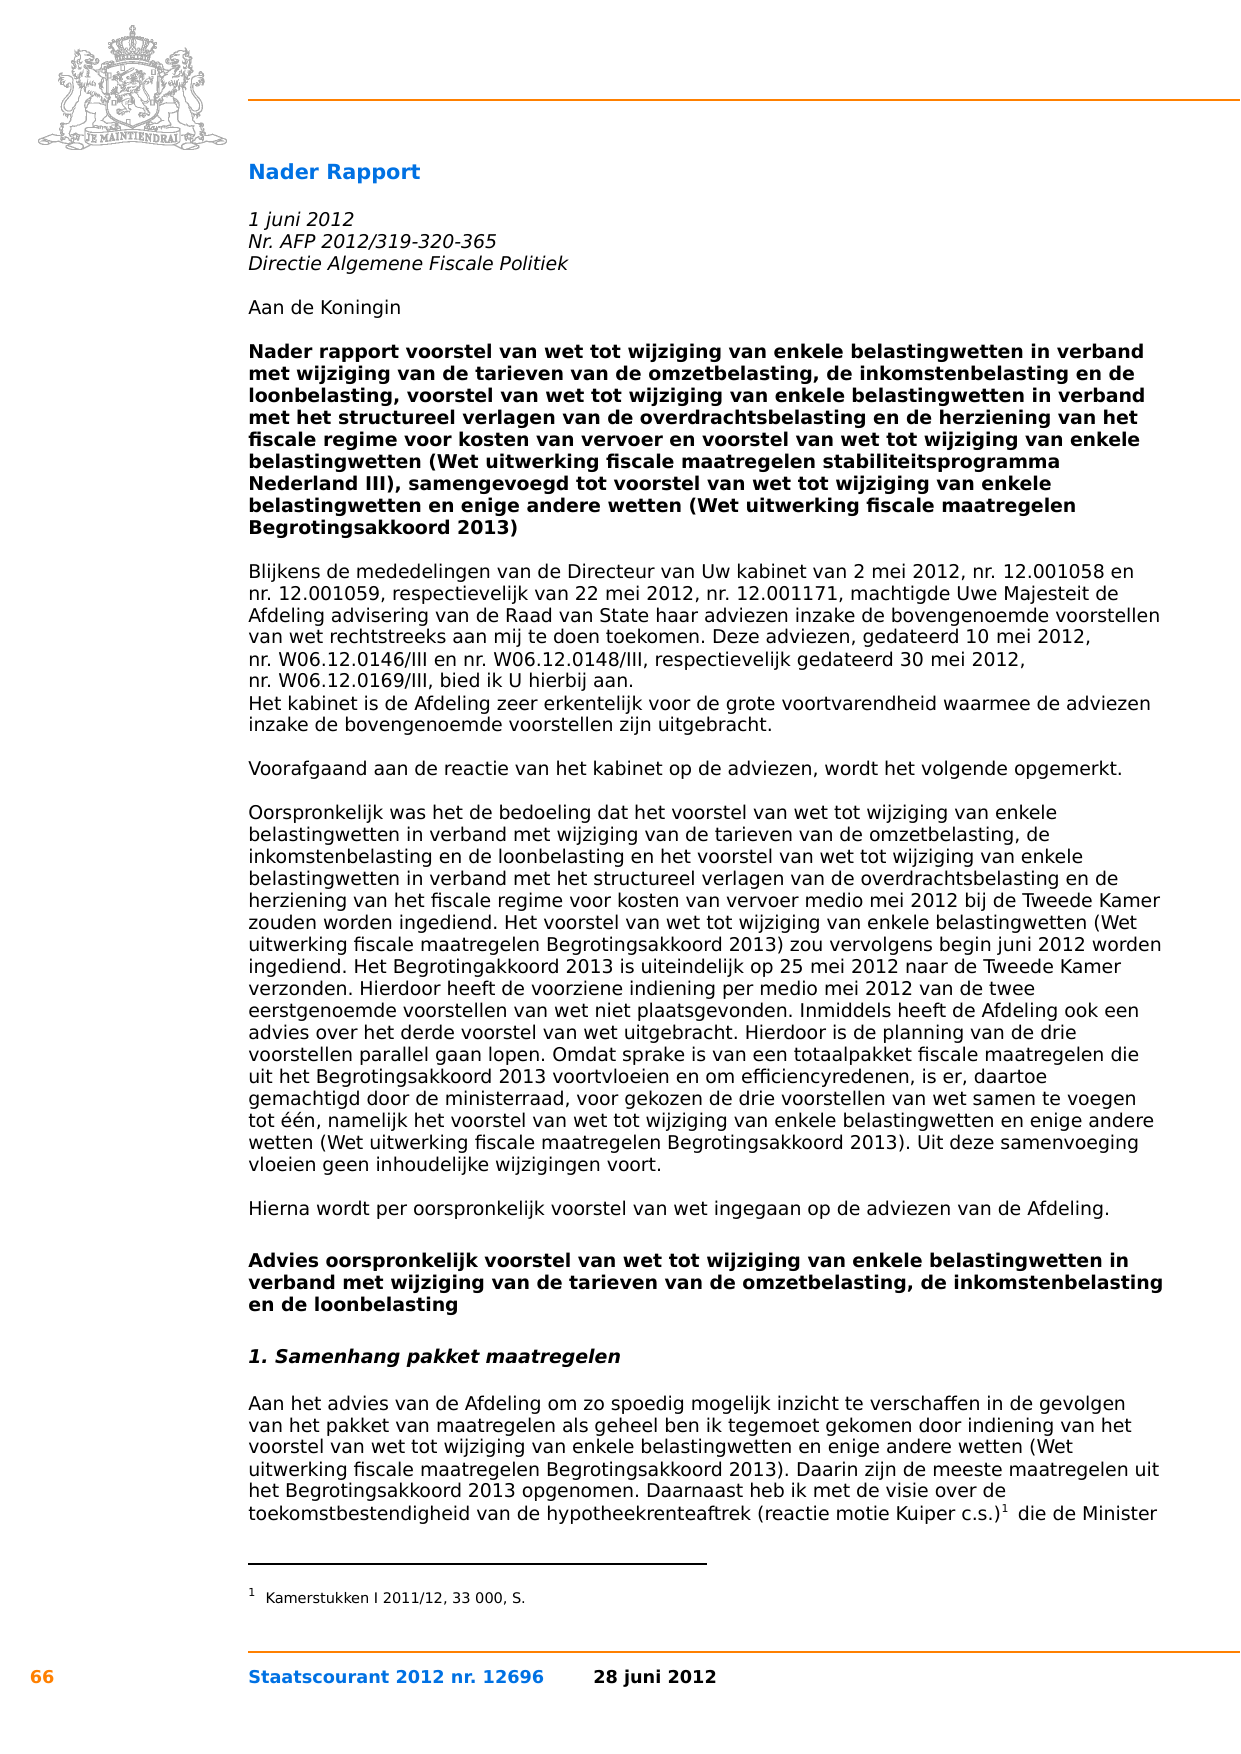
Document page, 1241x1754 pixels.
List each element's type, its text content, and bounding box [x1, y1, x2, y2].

text Aan het advies van de Afdeling om zo spoedig mogelijk inzicht te verschaffen in de gevolgen van het pakket van maatregelen als geheel ben ik tegemoet gekomen door indiening van het voorstel van wet tot wijziging van enkele belastingwetten en enige andere wetten (Wet uitwerking fiscale maatregelen Begrotingsakkoord 2013). Daarin zijn de meeste maatregelen uit het Begrotingsakkoord 2013 opgenomen. Daarnaast heb ik met de visie over de toekomstbestendigheid van de hypotheekrenteaftrek (reactie motie Kuiper c.s.) die de Minister [248, 1392, 1163, 1524]
picture [38, 25, 227, 150]
text 1 juni 2012 [248, 209, 1163, 231]
text Blijkens de mededelingen van de Directeur van Uw kabinet van 2 mei 2012, nr. 12.001058 en nr. 12.001059, respectievelijk van 22 mei 2012, nr. 12.001171, machtigde Uwe Majesteit de Afdeling advisering van de Raad van State haar adviezen inzake de bovengenoemde voorstellen van wet rechtstreeks aan mij te doen toekomen. Deze adviezen, gedateerd 10 mei 2012, nr. W06.12.0146/III en nr. W06.12.0148/III, respectievelijk gedateerd 30 mei 2012, nr. W06.12.0169/III, bied ik U hierbij aan. [248, 561, 1163, 692]
text Kamerstukken I 2011/12, 33 000, S. [248, 1586, 1163, 1608]
text Directie Algemene Fiscale Politiek [248, 253, 1163, 275]
text Nr. AFP 2012/319-320-365 [248, 231, 1163, 253]
subtitle Nader Rapport [248, 160, 1163, 184]
text Oorspronkelijk was het de bedoeling dat het voorstel van wet tot wijziging van enkele belastingwetten in verband met wijziging van de tarieven van de omzetbelasting, de inkomstenbelasting en de loonbelasting en het voorstel van wet tot wijziging van enkele belastingwetten in verband met het structureel verlagen van de overdrachtsbelasting en de herziening van het fiscale regime voor kosten van vervoer medio mei 2012 bij de Tweede Kamer zouden worden ingediend. Het voorstel van wet tot wijziging van enkele belastingwetten (Wet uitwerking fiscale maatregelen Begrotingsakkoord 2013) zou vervolgens begin juni 2012 worden ingediend. Het Begrotingakkoord 2013 is uiteindelijk op 25 mei 2012 naar de Tweede Kamer verzonden. Hierdoor heeft de voorziene indiening per medio mei 2012 van de twee eerstgenoemde voorstellen van wet niet plaatsgevonden. Inmiddels heeft de Afdeling ook een advies over het derde voorstel van wet uitgebracht. Hierdoor is de planning van de drie voorstellen parallel gaan lopen. Omdat sprake is van een totaalpakket fiscale maatregelen die uit het Begrotingsakkoord 2013 voortvloeien en om efficiencyredenen, is er, daartoe gemachtigd door de ministerraad, voor gekozen de drie voorstellen van wet samen te voegen tot één, namelijk het voorstel van wet tot wijziging van enkele belastingwetten en enige andere wetten (Wet uitwerking fiscale maatregelen Begrotingsakkoord 2013). Uit deze samenvoeging vloeien geen inhoudelijke wijzigingen voort. [248, 802, 1163, 1176]
text Het kabinet is de Afdeling zeer erkentelijk voor de grote voortvarendheid waarmee de adviezen inzake de bovengenoemde voorstellen zijn uitgebracht. [248, 692, 1163, 736]
text Hierna wordt per oorspronkelijk voorstel van wet ingegaan op de adviezen van de Afdeling. [248, 1198, 1163, 1219]
text Aan de Koningin [248, 297, 1163, 319]
text Voorafgaand aan de reactie van het kabinet op de adviezen, wordt het volgende opgemerkt. [248, 758, 1163, 780]
text Nader rapport voorstel van wet tot wijziging van enkele belastingwetten in verband met wijziging van de tarieven van de omzetbelasting, de inkomstenbelasting en de loonbelasting, voorstel van wet tot wijziging van enkele belastingwetten in verband met het structureel verlagen van de overdrachtsbelasting en de herziening van het fiscale regime voor kosten van vervoer en voorstel van wet tot wijziging van enkele belastingwetten (Wet uitwerking fiscale maatregelen stabiliteitsprogramma Nederland III), samengevoegd tot voorstel van wet tot wijziging van enkele belastingwetten en enige andere wetten (Wet uitwerking fiscale maatregelen Begrotingsakkoord 2013) [248, 341, 1163, 539]
subtitle Advies oorspronkelijk voorstel van wet tot wijziging van enkele belastingwetten in verband met wijziging van de tarieven van de omzetbelasting, de inkomstenbelasting en de loonbelasting [248, 1249, 1163, 1316]
subtitle 1. Samenhang pakket maatregelen [248, 1346, 1163, 1367]
